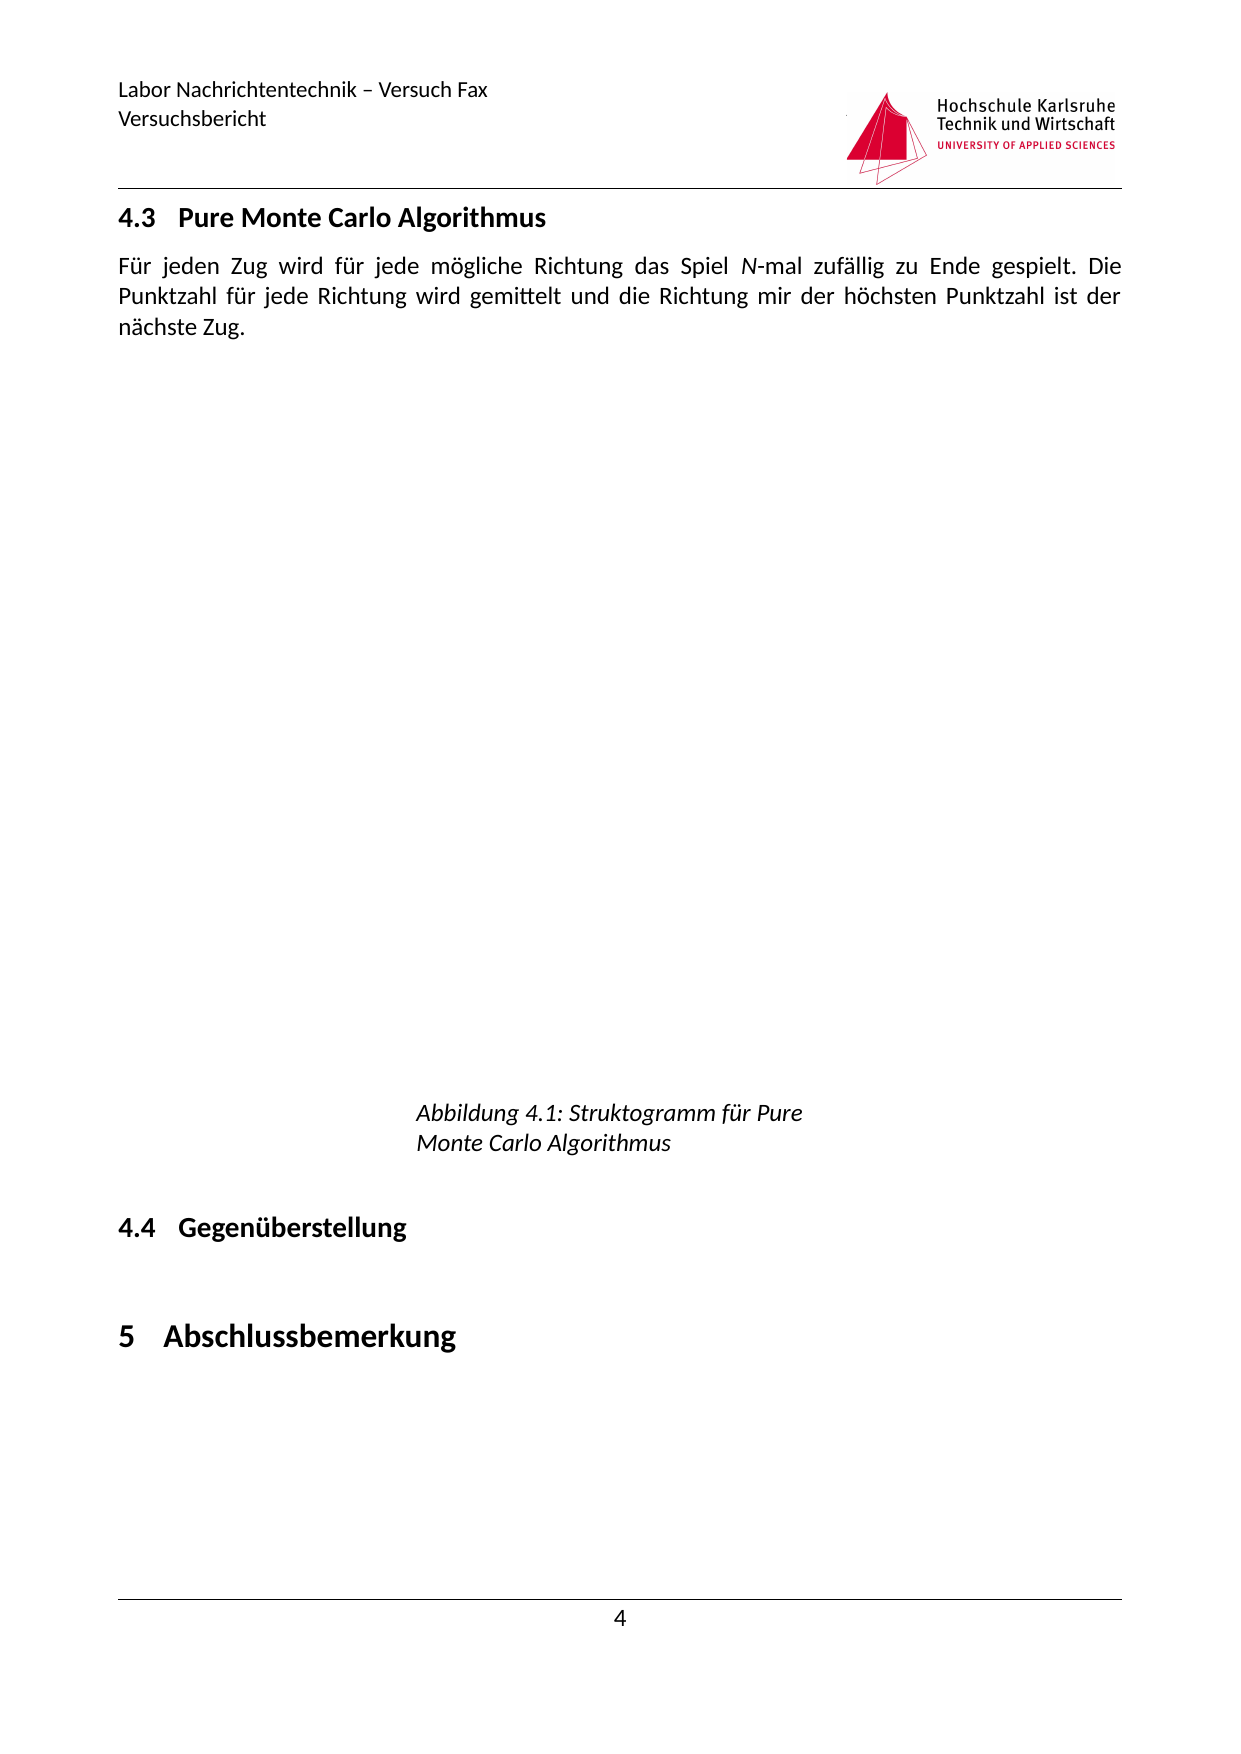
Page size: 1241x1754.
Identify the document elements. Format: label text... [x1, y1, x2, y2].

text Abbildung 4.1: Struktogramm für Pure Monte Carlo Algorithmus [416, 414, 824, 1158]
subtitle Pure Monte Carlo Algorithmus [118, 199, 1122, 235]
subtitle Abschlussbemerkung [118, 1315, 1122, 1356]
picture [846, 92, 1115, 185]
subtitle Gegenüberstellung [118, 1209, 1122, 1245]
text Für jeden Zug wird für jede mögliche Richtung das Spiel N-mal zufällig zu Ende gespielt. Die Punktzahl für jede Richtung wird gemittelt und die Richtung mir der höchsten Punktzahl ist der nächste Zug. [118, 250, 1122, 342]
